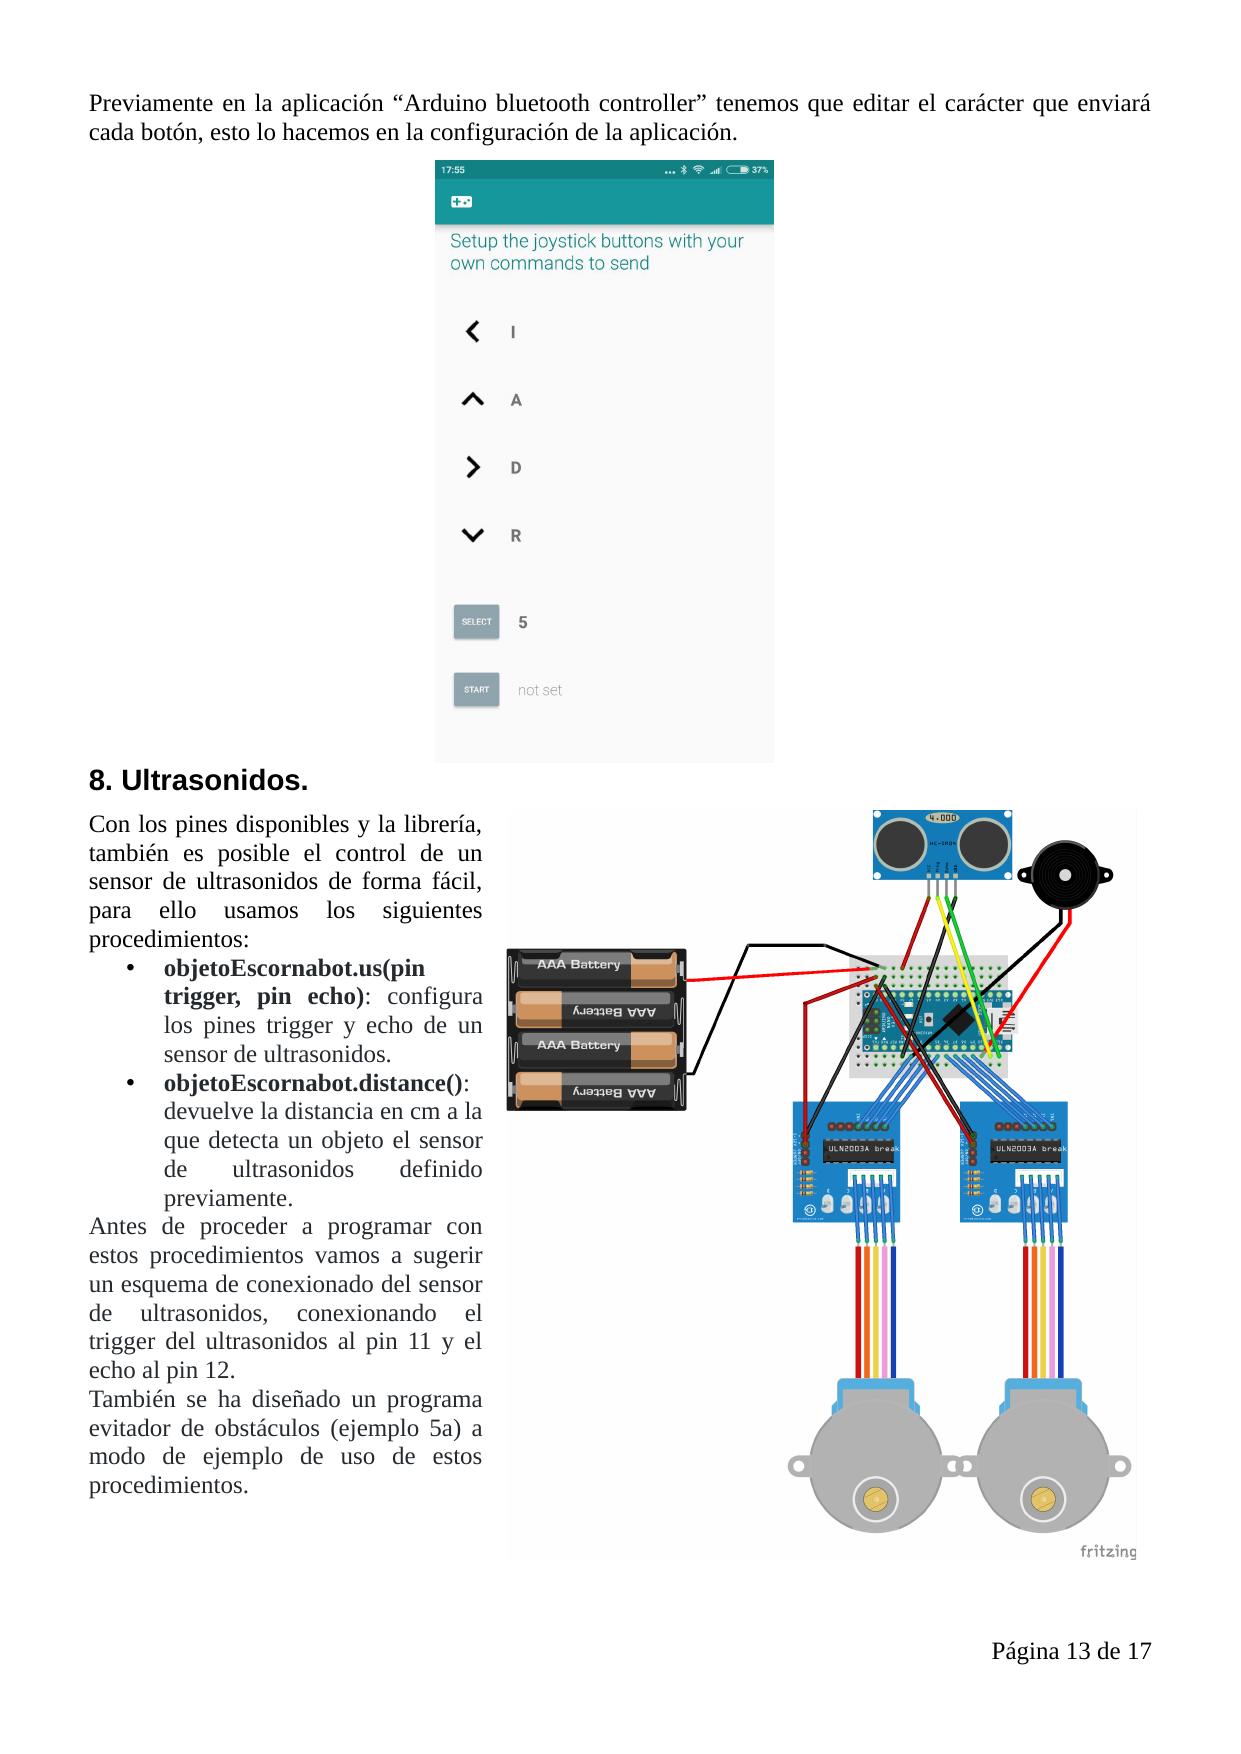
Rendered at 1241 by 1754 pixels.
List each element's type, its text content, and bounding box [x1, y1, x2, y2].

list objetoEscornabot.us(pin trigger, pin echo): configura los pines trigger y echo de un sensor de ultrasonidos. [126, 953, 506, 1068]
text Antes de proceder a programar con estos procedimientos vamos a sugerir un esquema de conexionado del sensor de ultrasonidos, conexionando el trigger del ultrasonidos al pin 11 y el echo al pin 12. [88, 1211, 506, 1384]
text Con los pines disponibles y la librería, también es posible el control de un sensor de ultrasonidos de forma fácil, para ello usamos los siguientes procedimientos: [88, 809, 1152, 953]
picture [435, 160, 774, 763]
text También se ha diseñado un programa evitador de obstáculos (ejemplo 5a) a modo de ejemplo de uso de estos procedimientos. [88, 1384, 506, 1499]
subtitle 8. Ultrasonidos. [88, 763, 1152, 796]
list objetoEscornabot.distance(): devuelve la distancia en cm a la que detecta un objeto el sensor de ultrasonidos definido previamente. [126, 1068, 506, 1211]
picture [506, 810, 1137, 1560]
text Previamente en la aplicación “Arduino bluetooth controller” tenemos que editar el carácter que enviará cada botón, esto lo hacemos en la configuración de la aplicación. [88, 88, 1152, 146]
